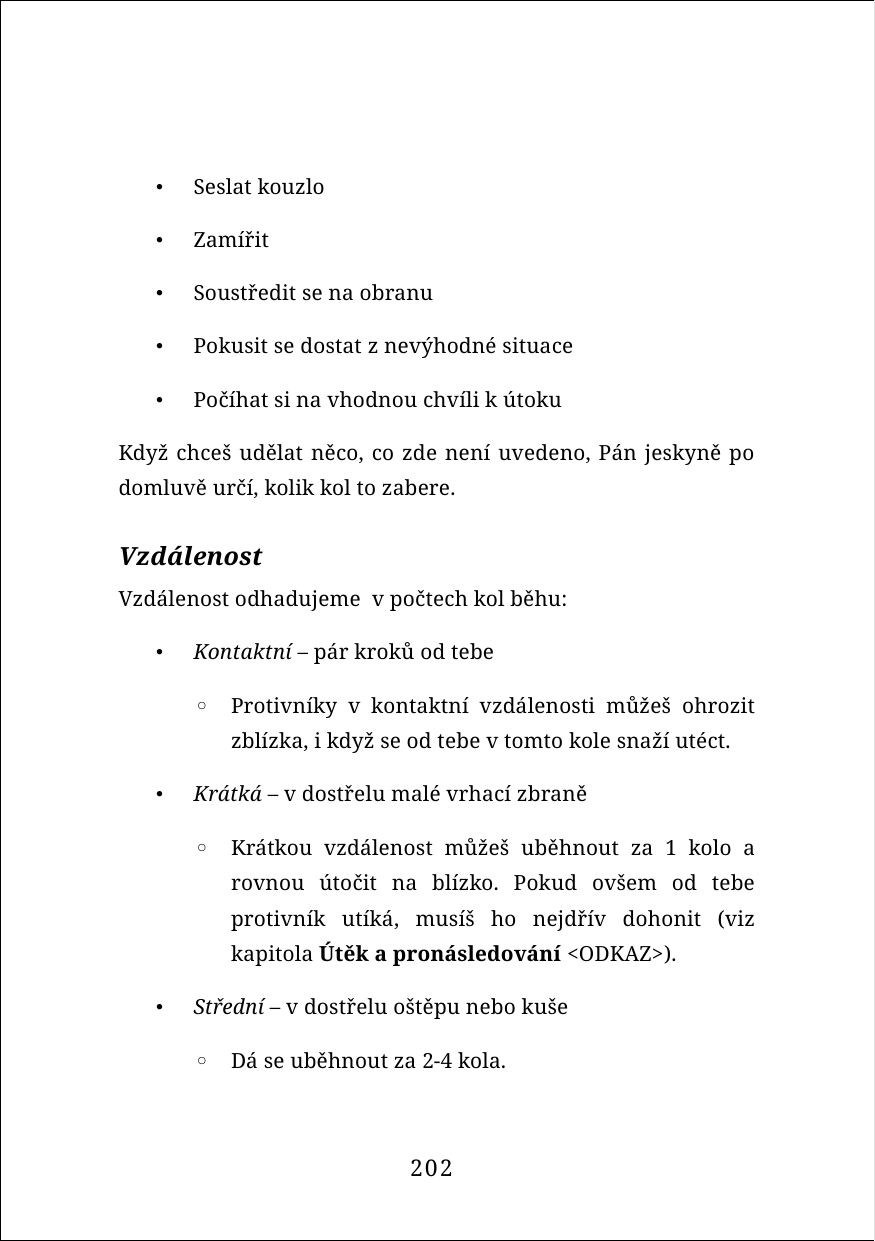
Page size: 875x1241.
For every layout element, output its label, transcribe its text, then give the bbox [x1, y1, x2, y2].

list Krátkou vzdálenost můžeš uběhnout za 1 kolo a rovnou útočit na blízko. Pokud ovšem od tebe protivník utíká, musíš ho nejdřív dohonit (viz kapitola Útěk a pronásledování <ODKAZ>). [193, 833, 756, 968]
list Počíhat si na vhodnou chvíli k útoku [156, 385, 756, 413]
text Vzdálenost odhadujeme v počtech kol běhu: [118, 584, 756, 613]
text Když chceš udělat něco, co zde není uvedeno, Pán jeskyně po domluvě určí, kolik kol to zabere. [118, 438, 756, 502]
list Pokusit se dostat z nevýhodné situace [156, 331, 756, 360]
list Střední – v dostřelu oštěpu nebo kuše [156, 992, 756, 1021]
list Seslat kouzlo [156, 172, 756, 200]
list Dá se uběhnout za 2-4 kola. [193, 1046, 756, 1074]
list Protivníky v kontaktní vzdálenosti můžeš ohrozit zblízka, i když se od tebe v tomto kole snaží utéct. [193, 691, 756, 755]
list Soustředit se na obranu [156, 278, 756, 307]
subtitle Vzdálenost [118, 538, 756, 572]
list Kontaktní – pár kroků od tebe [156, 637, 756, 666]
list Zamířit [156, 225, 756, 253]
list Krátká – v dostřelu malé vrhací zbraně [156, 779, 756, 808]
